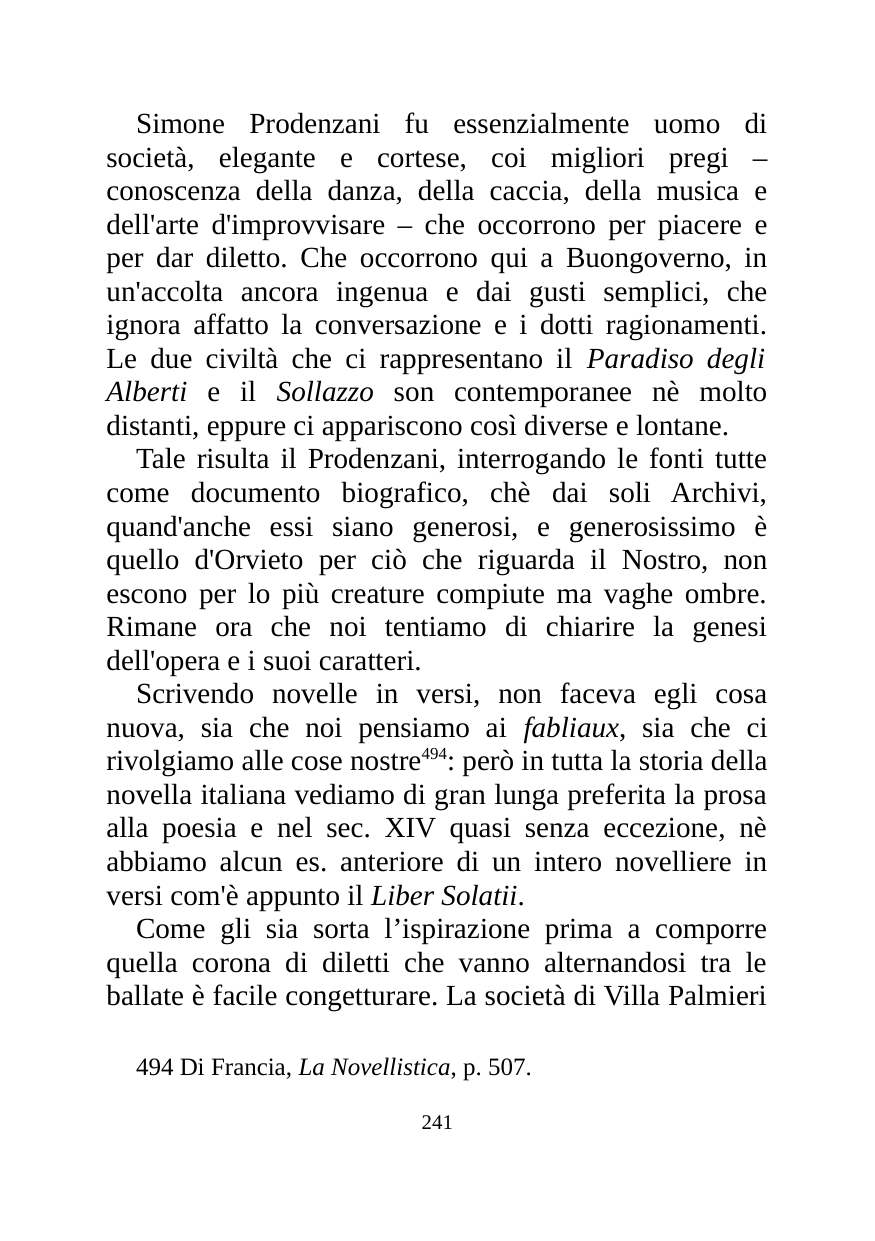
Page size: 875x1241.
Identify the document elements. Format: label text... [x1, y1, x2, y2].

text Tale risulta il Prodenzani, interrogando le fonti tutte come documento biografico, chè dai soli Archivi, quand'anche essi siano generosi, e generosissimo è quello d'Orvieto per ciò che riguarda il Nostro, non escono per lo più creature compiute ma vaghe ombre. Rimane ora che noi tentiamo di chiarire la genesi dell'opera e i suoi caratteri. [106, 442, 768, 676]
text Di Francia, La Novellistica, p. 507. [106, 1052, 768, 1080]
text Simone Prodenzani fu essenzialmente uomo di società, elegante e cortese, coi migliori pregi – conoscenza della danza, della caccia, della musica e dell'arte d'improvvisare – che occorrono per piacere e per dar diletto. Che occorrono qui a Buongoverno, in un'accolta ancora ingenua e dai gusti semplici, che ignora affatto la conversazione e i dotti ragionamenti. Le due civiltà che ci rappresentano il Paradiso degli Alberti e il Sollazzo son contemporanee nè molto distanti, eppure ci appariscono così diverse e lontane. [106, 106, 768, 442]
text Scrivendo novelle in versi, non faceva egli cosa nuova, sia che noi pensiamo ai fabliaux, sia che ci rivolgiamo alle cose nostre: però in tutta la storia della novella italiana vediamo di gran lunga preferita la prosa alla poesia e nel sec. XIV quasi senza eccezione, nè abbiamo alcun es. anteriore di un intero novelliere in versi com'è appunto il Liber Solatii. [106, 676, 768, 911]
text Come gli sia sorta l’ispirazione prima a comporre quella corona di diletti che vanno alternandosi tra le ballate è facile congetturare. La società di Villa Palmieri [106, 911, 768, 1012]
